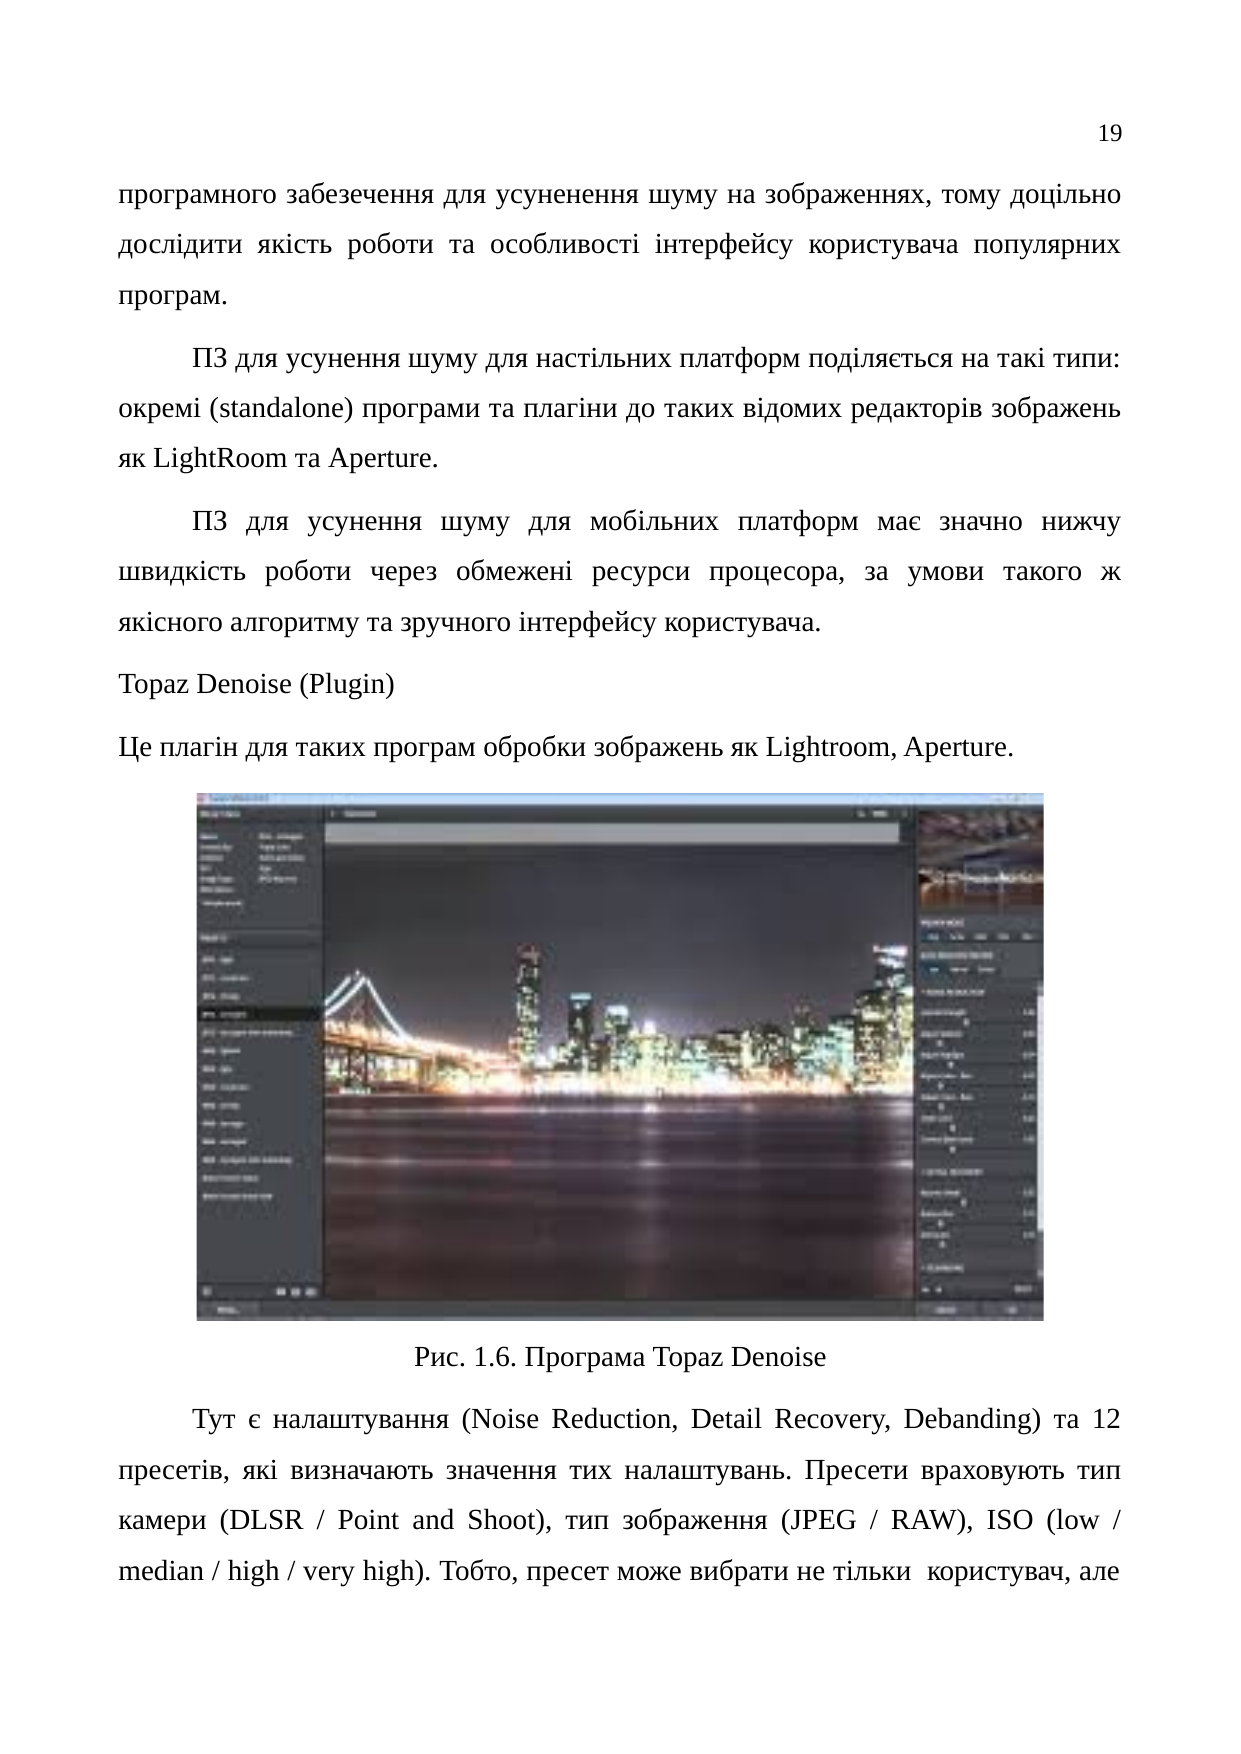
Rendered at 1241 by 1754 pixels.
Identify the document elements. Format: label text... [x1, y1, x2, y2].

text Topaz Denoise (Plugin) [118, 667, 1122, 700]
text Тут є налаштування (Noise Reduction, Detail Recovery, Debanding) та 12 пресетів, які визначають значення тих налаштувань. Пресети враховують тип камери (DLSR / Point and Shoot), тип зображення (JPEG / RAW), ISO (low / median / high / very high). Тобто, пресет може вибрати не тільки користувач, але [118, 1402, 1122, 1586]
text Рис. 1.6. Програма Topaz Denoise [118, 1321, 1122, 1372]
picture [196, 793, 1044, 1321]
text програмного забезечення для усуненення шуму на зображеннях, тому доцільно дослідити якість роботи та особливості інтерфейсу користувача популярних програм. [118, 176, 1122, 311]
text ПЗ для усунення шуму для мобільних платформ має значно нижчу швидкість роботи через обмежені ресурси процесора, за умови такого ж якісного алгоритму та зручного інтерфейсу користувача. [118, 503, 1122, 637]
text ПЗ для усунення шуму для настільних платформ поділяється на такі типи: окремі (standalone) програми та плагіни до таких відомих редакторів зображень як LightRoom та Aperture. [118, 340, 1122, 474]
text Це плагін для таких програм обробки зображень як Lightroom, Aperture. [118, 729, 1122, 763]
